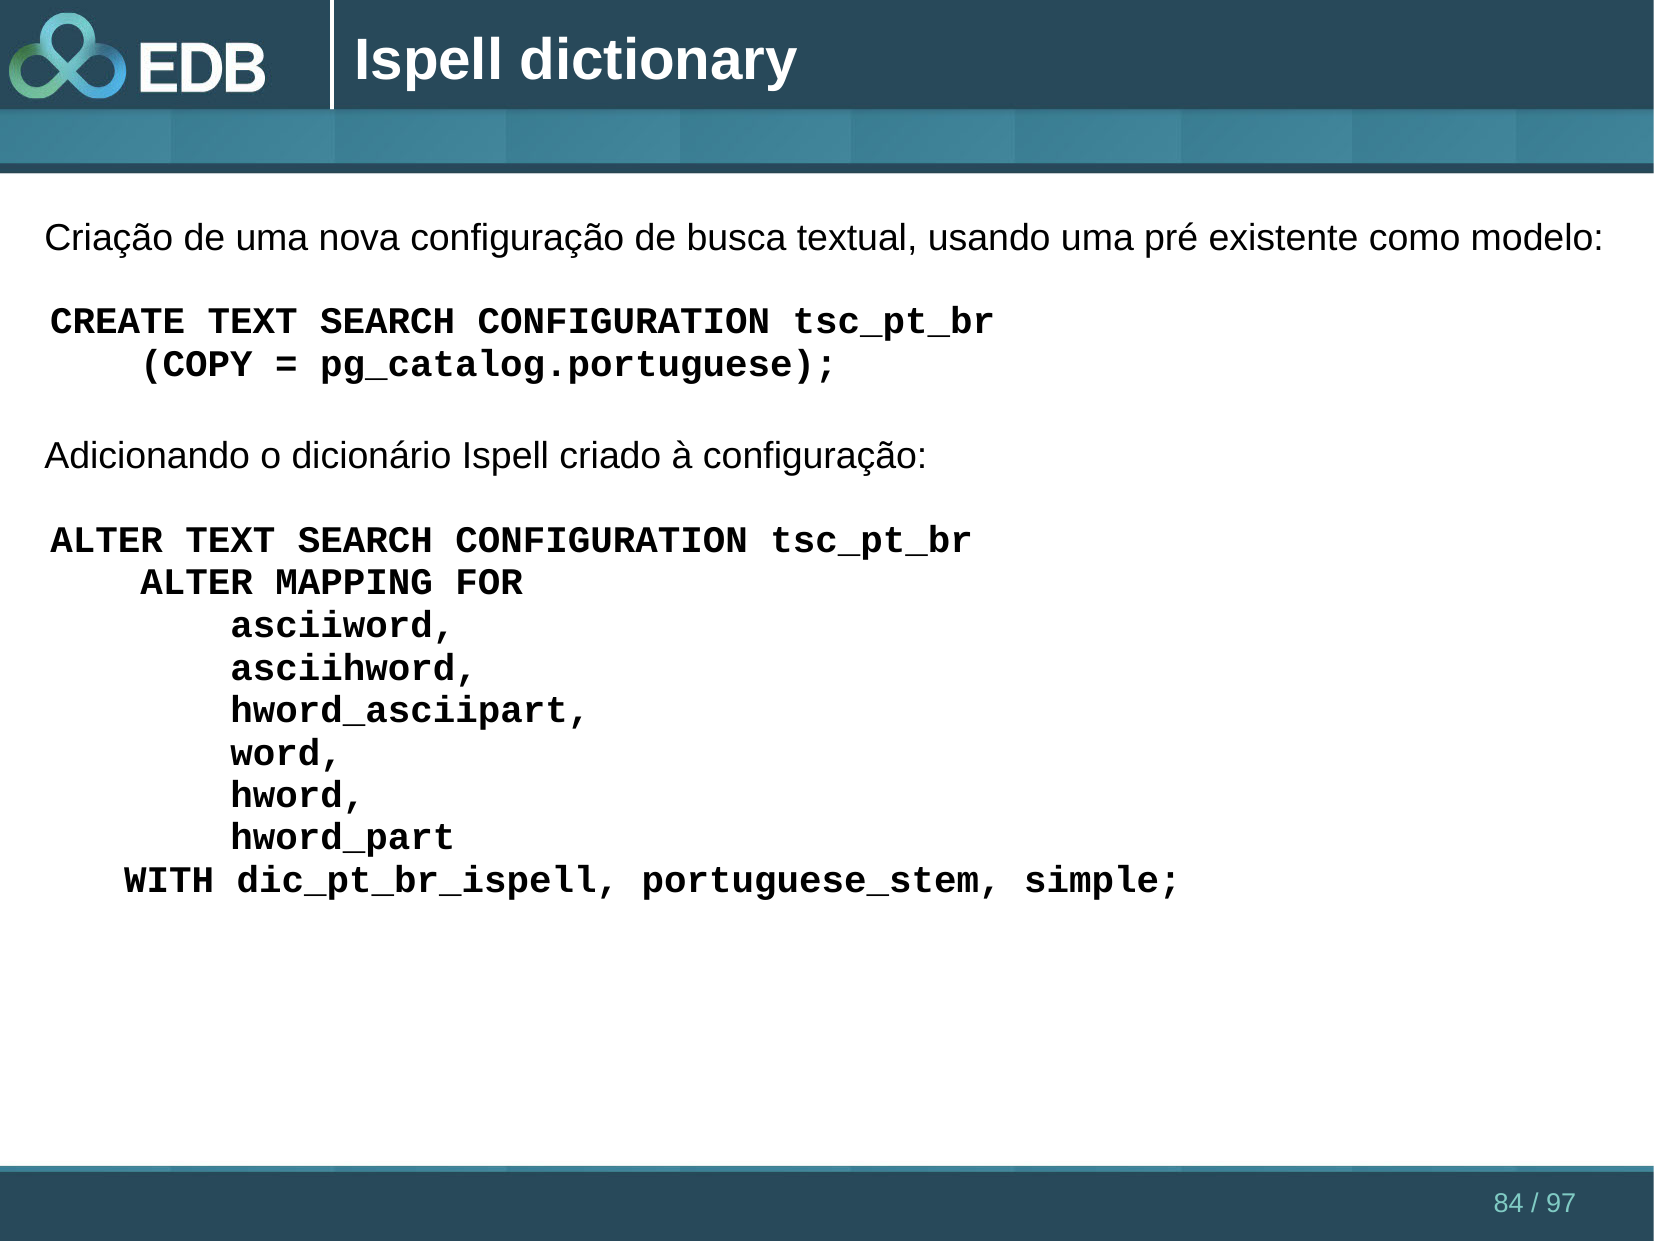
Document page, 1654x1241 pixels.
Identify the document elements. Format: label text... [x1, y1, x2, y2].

text_box ALTER TEXT SEARCH CONFIGURATION tsc_pt_br ALTER MAPPING FOR asciiword, asciihword, hword_asciipart, word, hword, hword_part WITH dic_pt_br_ispell, portuguese_stem, simple; [35, 513, 1270, 916]
picture [0, 0, 1654, 1241]
text_box Adicionando o dicionário Ispell criado à configuração: [29, 427, 975, 485]
text_box CREATE TEXT SEARCH CONFIGURATION tsc_pt_br (COPY = pg_catalog.portuguese); [35, 295, 1123, 396]
title Ispell dictionary [354, 0, 1625, 125]
text_box Criação de uma nova configuração de busca textual, usando uma pré existente como modelo: [29, 208, 1623, 266]
